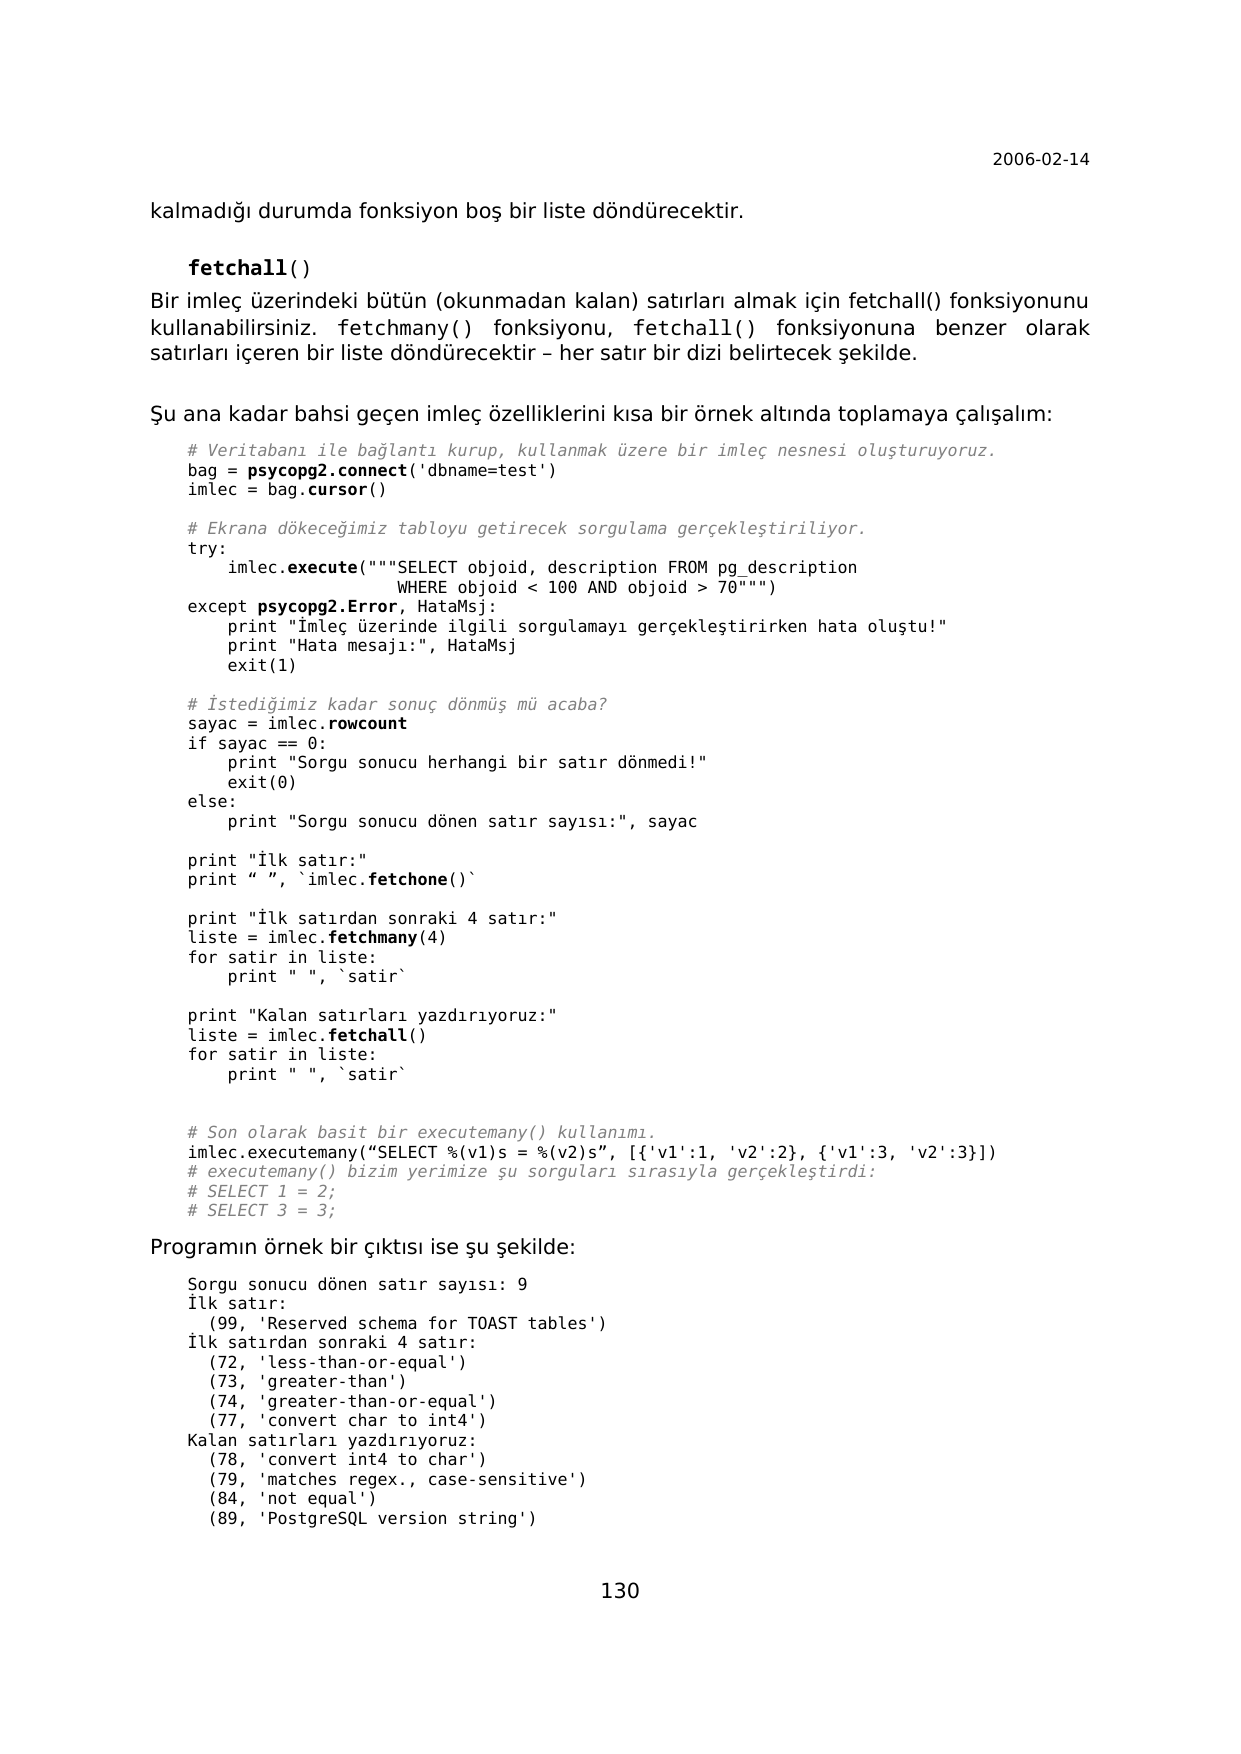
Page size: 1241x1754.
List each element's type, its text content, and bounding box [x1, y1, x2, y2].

text kalmadığı durumda fonksiyon boş bir liste döndürecektir. [150, 199, 1090, 223]
text fetchall() [187, 253, 1090, 281]
text # Veritabanı ile bağlantı kurup, kullanmak üzere bir imleç nesnesi oluşturuyoruz. bag = psycopg2.connect('dbname=test') imlec = bag.cursor() # Ekrana dökeceğimiz tabloyu getirecek sorgulama gerçekleştiriliyor. try: imlec.execute("""SELECT objoid, description FROM pg_description WHERE objoid < 100 AND objoid > 70""") except psycopg2.Error, HataMsj: print "İmleç üzerinde ilgili sorgulamayı gerçekleştirirken hata oluştu!" print "Hata mesajı:", HataMsj exit(1) # İstediğimiz kadar sonuç dönmüş mü acaba? sayac = imlec.rowcount if sayac == 0: print "Sorgu sonucu herhangi bir satır dönmedi!" exit(0) else: print "Sorgu sonucu dönen satır sayısı:", sayac print "İlk satır:" print “ ”, `imlec.fetchone()` print "İlk satırdan sonraki 4 satır:" liste = imlec.fetchmany(4) for satir in liste: print " ", `satir` print "Kalan satırları yazdırıyoruz:" liste = imlec.fetchall() for satir in liste: print " ", `satir` # Son olarak basit bir executemany() kullanımı. imlec.executemany(“SELECT %(v1)s = %(v2)s”, [{'v1':1, 'v2':2}, {'v1':3, 'v2':3}]) # executemany() bizim yerimize şu sorguları sırasıyla gerçekleştirdi: # SELECT 1 = 2; # SELECT 3 = 3; [187, 441, 1090, 1221]
text Bir imleç üzerindeki bütün (okunmadan kalan) satırları almak için fetchall() fonksiyonunu kullanabilirsiniz. fetchmany() fonksiyonu, fetchall() fonksiyonuna benzer olarak satırları içeren bir liste döndürecektir – her satır bir dizi belirtecek şekilde. [150, 289, 1090, 366]
text Şu ana kadar bahsi geçen imleç özelliklerini kısa bir örnek altında toplamaya çalışalım: [150, 402, 1090, 426]
text Programın örnek bir çıktısı ise şu şekilde: [150, 1236, 1090, 1260]
text Sorgu sonucu dönen satır sayısı: 9 İlk satır: (99, 'Reserved schema for TOAST tables') İlk satırdan sonraki 4 satır: (72, 'less-than-or-equal') (73, 'greater-than') (74, 'greater-than-or-equal') (77, 'convert char to int4') Kalan satırları yazdırıyoruz: (78, 'convert int4 to char') (79, 'matches regex., case-sensitive') (84, 'not equal') (89, 'PostgreSQL version string') [187, 1275, 1090, 1528]
